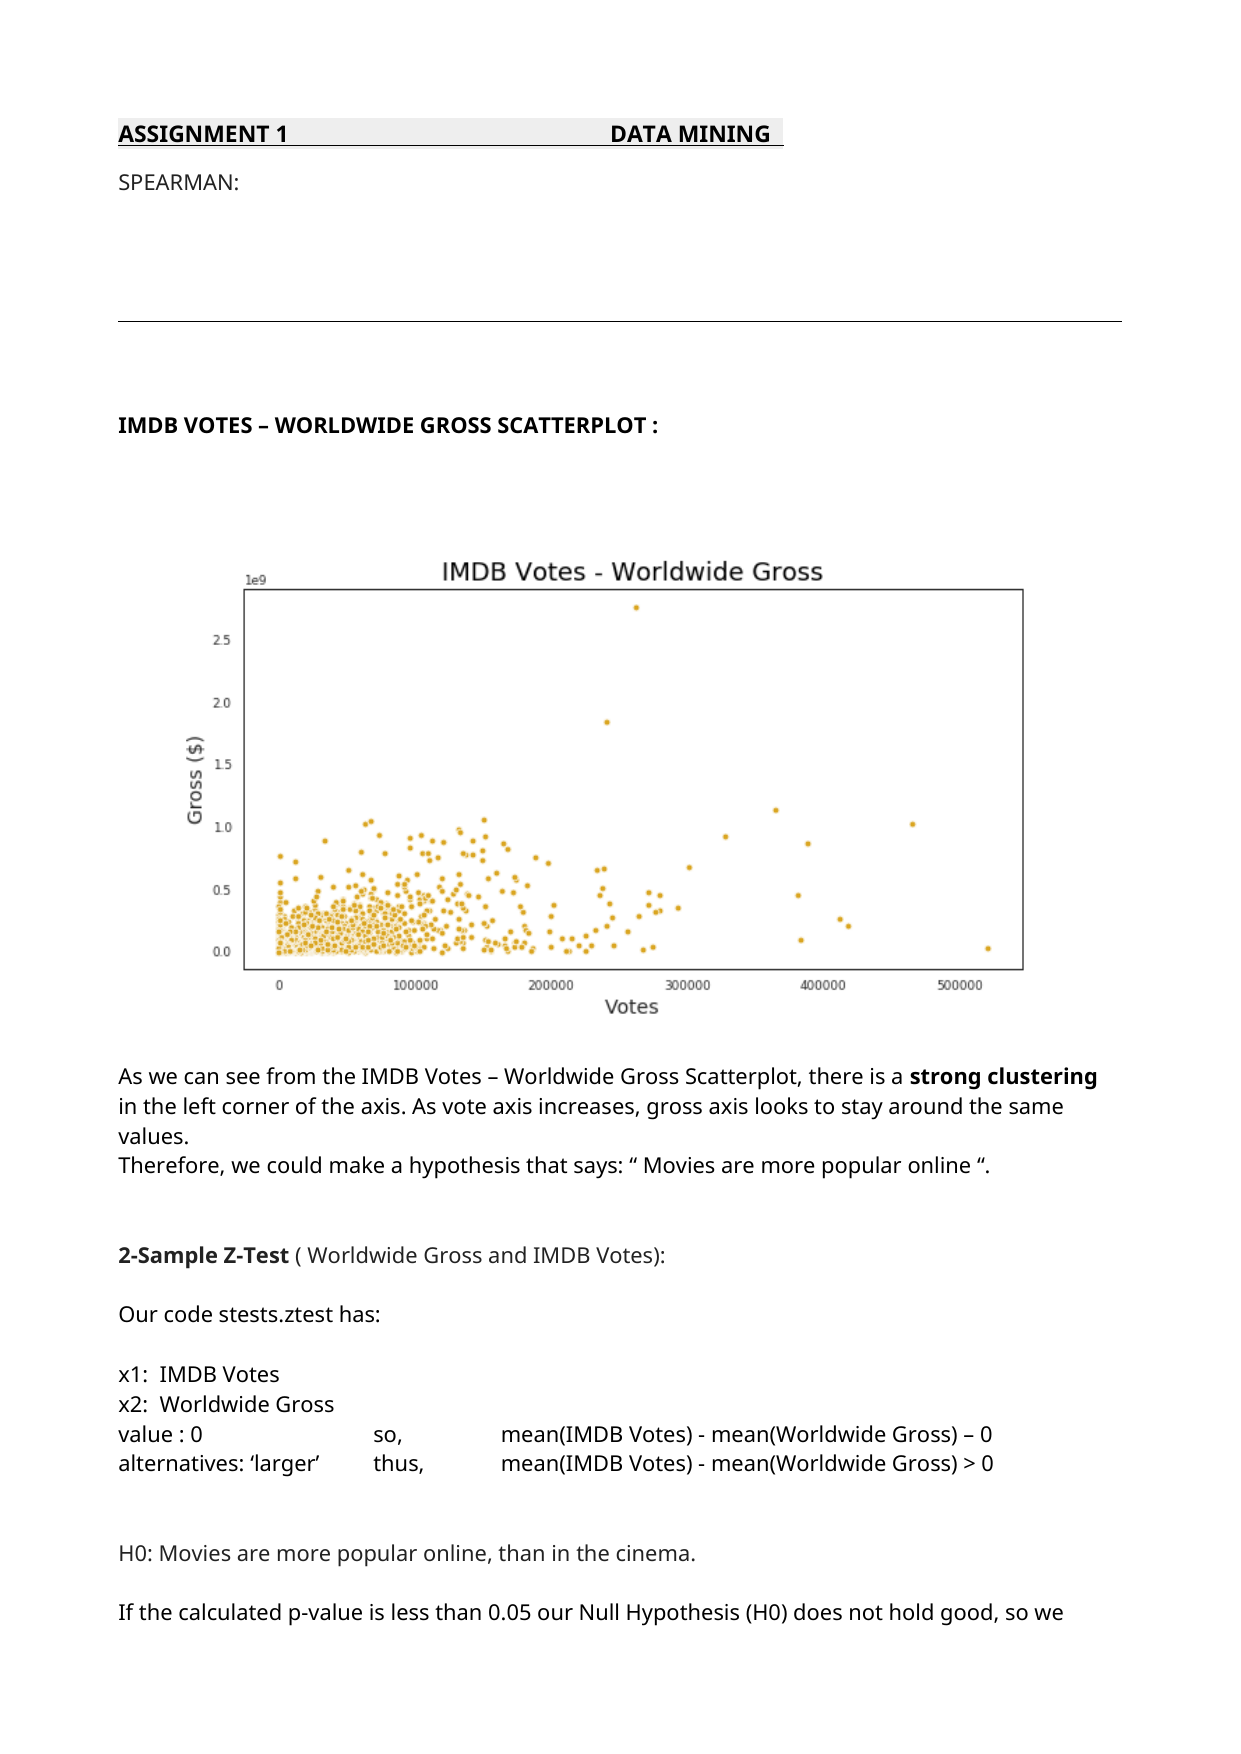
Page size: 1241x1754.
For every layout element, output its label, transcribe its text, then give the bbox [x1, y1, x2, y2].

text x2: Worldwide Gross [118, 1389, 1122, 1418]
text As we can see from the IMDB Votes – Worldwide Gross Scatterplot, there is a strong clustering in the left corner of the axis. As vote axis increases, gross axis looks to stay around the same values. [118, 1061, 1122, 1150]
text 2-Sample Z-Test ( Worldwide Gross and IMDB Votes): [118, 1240, 1122, 1269]
text Therefore, we could make a hypothesis that says: “ Movies are more popular online “. [118, 1150, 1122, 1180]
text alternatives: ‘larger’ thus, mean(IMDB Votes) - mean(Worldwide Gross) > 0 [118, 1448, 1122, 1478]
picture [118, 529, 1123, 1032]
text x1: IMDB Votes [118, 1359, 1122, 1389]
text If the calculated p-value is less than 0.05 our Null Hypothesis (H0) does not hold good, so we [118, 1597, 1122, 1627]
text IMDB VOTES – WORLDWIDE GROSS SCATTERPLOT : [118, 410, 1122, 440]
text H0: Movies are more popular online, than in the cinema. [118, 1538, 1122, 1567]
text Our code stests.ztest has: [118, 1299, 1122, 1329]
text value : 0 so, mean(IMDB Votes) - mean(Worldwide Gross) – 0 [118, 1418, 1122, 1448]
text SPEARMAN: [118, 167, 1122, 197]
